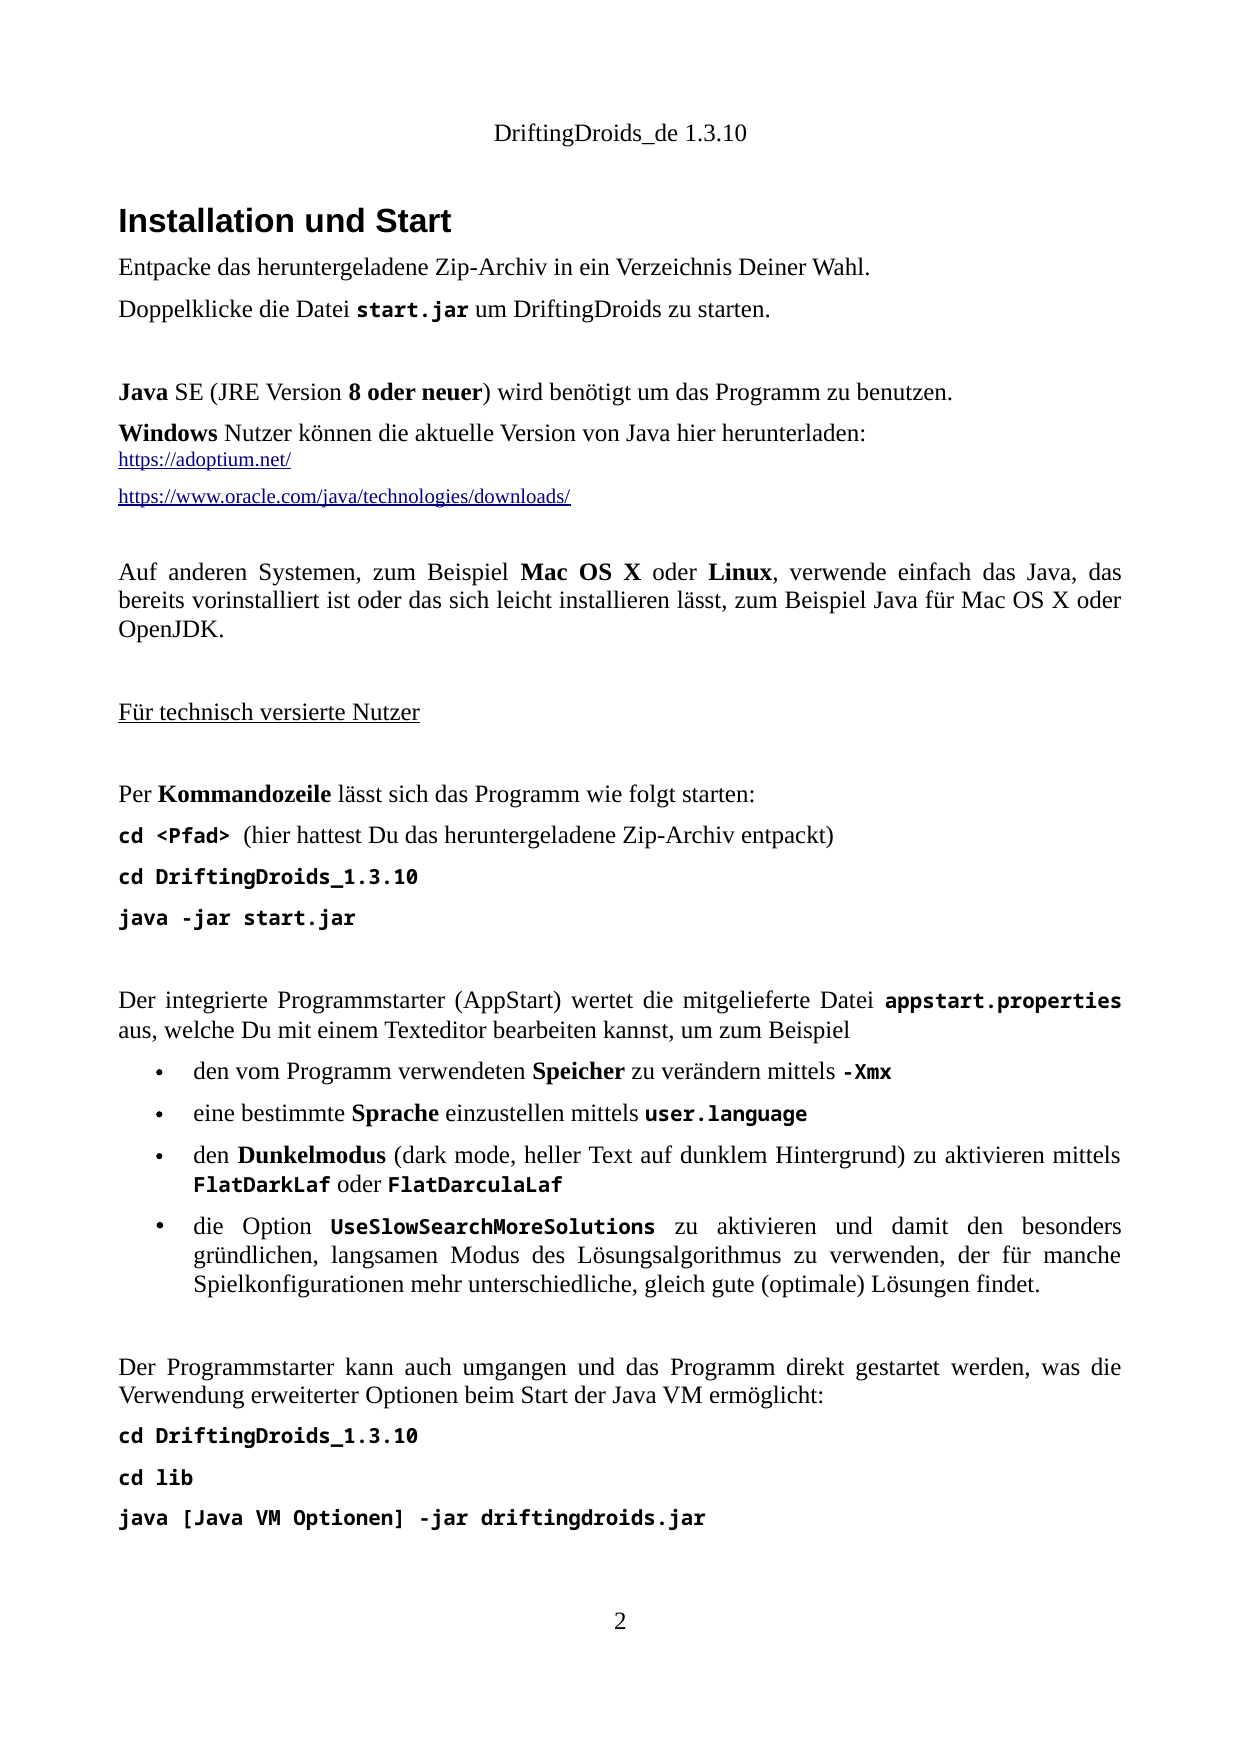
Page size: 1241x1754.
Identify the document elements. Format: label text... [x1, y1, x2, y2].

text cd DriftingDroids_1.3.10 [118, 1422, 1122, 1450]
text cd lib [118, 1463, 1122, 1491]
text Der integrierte Programmstarter (AppStart) wertet die mitgelieferte Datei appstart.properties aus, welche Du mit einem Texteditor bearbeiten kannst, um zum Beispiel [118, 986, 1122, 1044]
text Per Kommandozeile lässt sich das Programm wie folgt starten: [118, 779, 1122, 808]
text Für technisch versierte Nutzer [118, 697, 1122, 725]
text java [Java VM Optionen] -jar driftingdroids.jar [118, 1503, 1122, 1532]
text Doppelklicke die Datei start.jar um DriftingDroids zu starten. [118, 294, 1122, 323]
text cd DriftingDroids_1.3.10 [118, 862, 1122, 891]
list die Option UseSlowSearchMoreSolutions zu aktivieren und damit den besonders gründlichen, langsamen Modus des Lösungsalgorithmus zu verwenden, der für manche Spielkonfigurationen mehr unterschiedliche, gleich gute (optimale) Lösungen findet. [156, 1211, 1122, 1298]
text https://www.oracle.com/java/technologies/downloads/ [118, 483, 1122, 508]
subtitle Installation und Start [118, 201, 1122, 240]
list den Dunkelmodus (dark mode, heller Text auf dunklem Hintergrund) zu aktivieren mittels FlatDarkLaf oder FlatDarculaLaf [156, 1140, 1122, 1198]
text Windows Nutzer können die aktuelle Version von Java hier herunterladen: https://adoptium.net/ [118, 418, 1122, 471]
text Java SE (JRE Version 8 oder neuer) wird benötigt um das Programm zu benutzen. [118, 377, 1122, 406]
text java -jar start.jar [118, 903, 1122, 932]
text Auf anderen Systemen, zum Beispiel Mac OS X oder Linux, verwende einfach das Java, das bereits vorinstalliert ist oder das sich leicht installieren lässt, zum Beispiel Java für Mac OS X oder OpenJDK. [118, 557, 1122, 643]
list eine bestimmte Sprache einzustellen mittels user.language [156, 1098, 1122, 1128]
text Entpacke das heruntergeladene Zip-Archiv in ein Verzeichnis Deiner Wahl. [118, 252, 1122, 281]
text cd <Pfad> (hier hattest Du das heruntergeladene Zip-Archiv entpackt) [118, 820, 1122, 850]
list den vom Programm verwendeten Speicher zu verändern mittels -Xmx [156, 1056, 1122, 1086]
text Der Programmstarter kann auch umgangen und das Programm direkt gestartet werden, was die Verwendung erweiterter Optionen beim Start der Java VM ermöglicht: [118, 1352, 1122, 1409]
